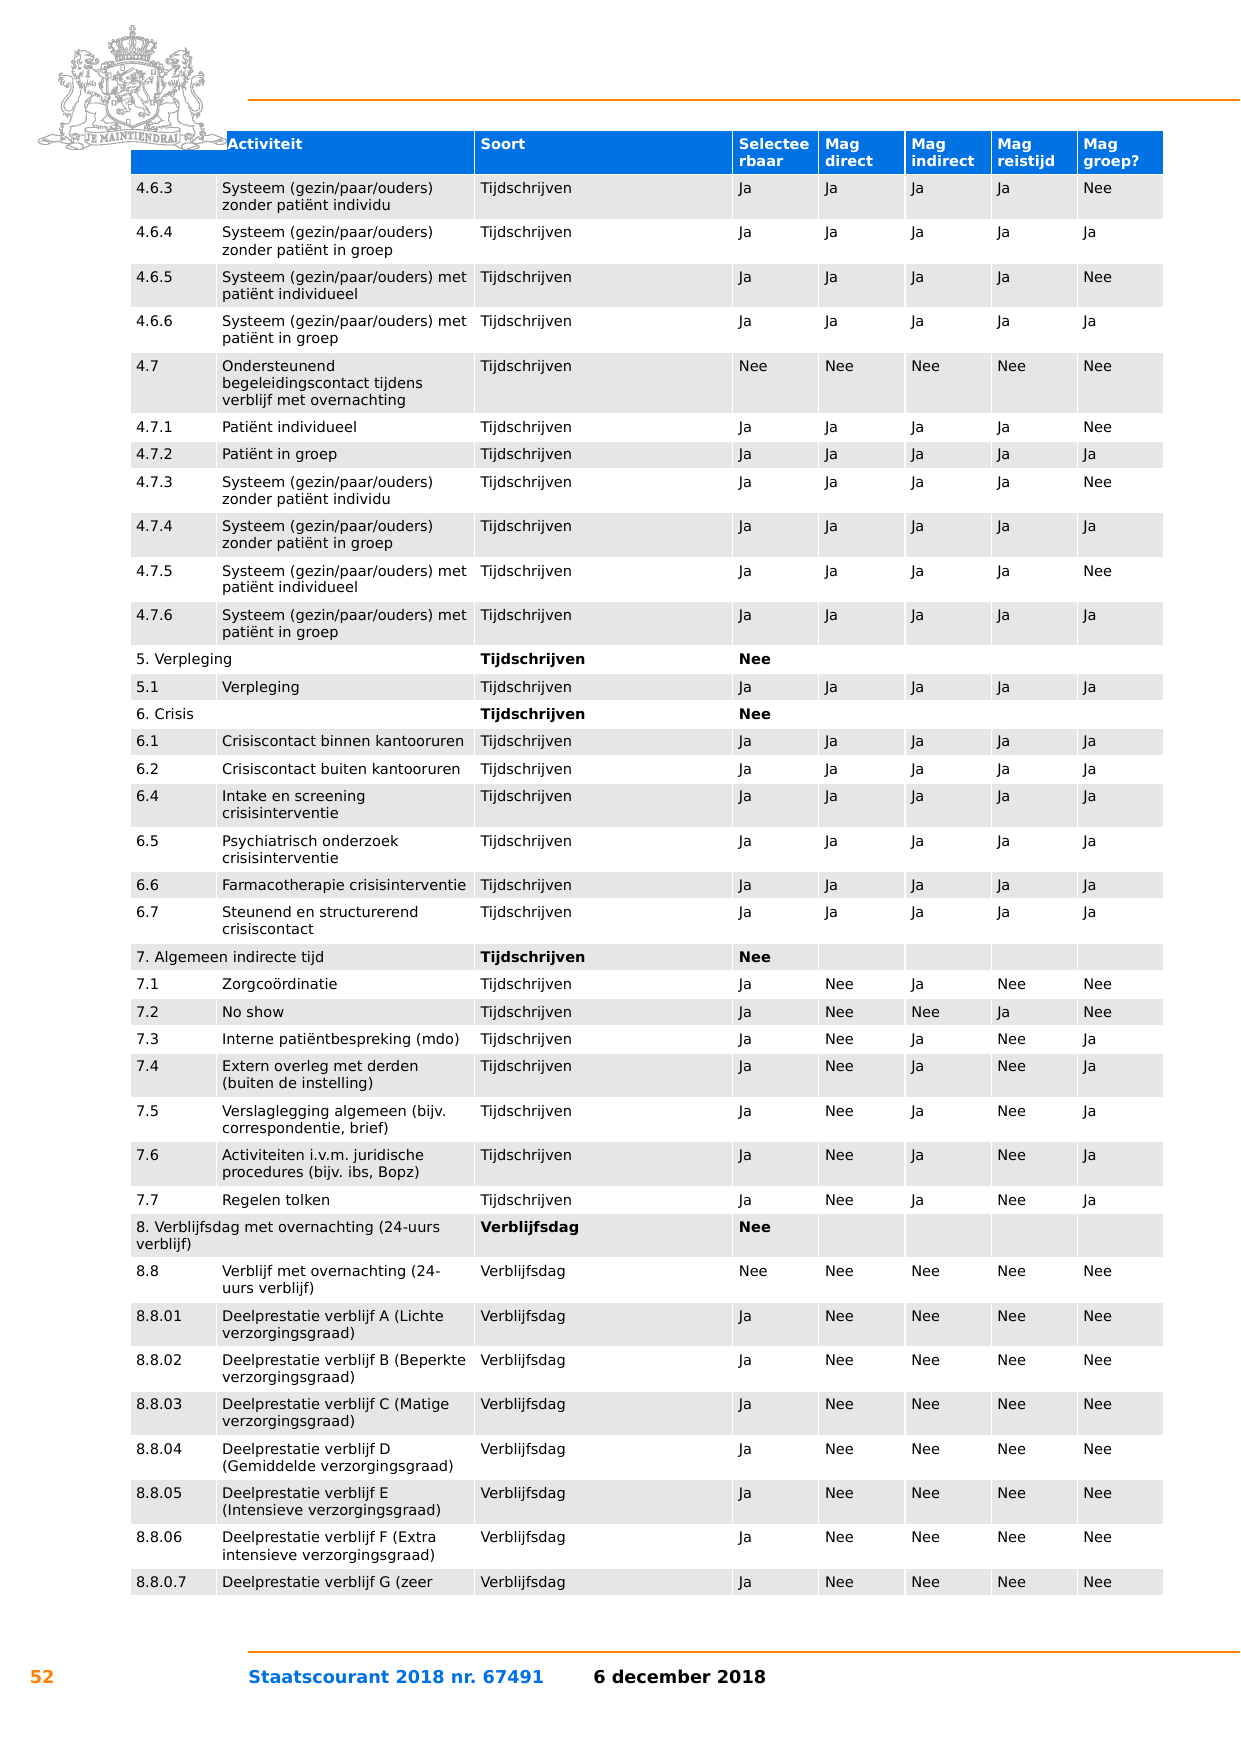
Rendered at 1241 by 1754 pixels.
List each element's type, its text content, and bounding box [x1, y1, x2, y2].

table_cell Ja [733, 1480, 818, 1524]
table_cell 6.6 [131, 872, 216, 898]
table_cell Ja [1078, 828, 1163, 871]
table_cell Systeem (gezin/paar/ouders) met patiënt in groep [217, 602, 474, 645]
table_cell Nee [819, 1187, 904, 1213]
table_cell Tijdschrijven [475, 784, 732, 827]
table_header Activiteit [131, 131, 474, 174]
table_cell Ja [819, 756, 904, 782]
table_cell Deelprestatie verblijf D (Gemiddelde verzorgingsgraad) [217, 1436, 474, 1479]
table_cell Ja [733, 1187, 818, 1213]
table_cell Nee [819, 1026, 904, 1052]
table_cell Verblijfsdag [475, 1214, 732, 1257]
table_cell 4.7.2 [131, 442, 216, 468]
table_cell Nee [1078, 175, 1163, 219]
table_cell 4.7.3 [131, 469, 216, 512]
table_cell Nee [819, 1525, 904, 1568]
table_cell Nee [992, 1436, 1077, 1479]
table_cell Ja [906, 900, 991, 943]
table_cell Ja [992, 558, 1077, 601]
table_cell Ja [733, 729, 818, 755]
table_cell Ja [906, 558, 991, 601]
table_cell Ja [992, 513, 1077, 557]
table_cell Ja [819, 414, 904, 441]
table_cell Psychiatrisch onderzoek crisisinterventie [217, 828, 474, 871]
table_cell Ja [906, 1026, 991, 1052]
table_cell Verblijfsdag [475, 1347, 732, 1391]
table_cell Nee [992, 1098, 1077, 1141]
table_cell Nee [819, 1303, 904, 1346]
table_cell Ja [733, 602, 818, 645]
table_cell Ja [1078, 1187, 1163, 1213]
table_cell 5. Verpleging [131, 646, 474, 673]
table_cell Ja [733, 513, 818, 557]
table_cell Ja [992, 309, 1077, 352]
table_cell Ja [992, 175, 1077, 219]
table_cell Ja [819, 442, 904, 468]
table_cell Tijdschrijven [475, 309, 732, 352]
table_header Selecteerbaar [733, 131, 818, 174]
table_cell Ja [906, 442, 991, 468]
table_cell Ja [906, 469, 991, 512]
table_cell Tijdschrijven [475, 353, 732, 413]
table_cell Ja [992, 729, 1077, 755]
table_cell Ja [819, 828, 904, 871]
table_cell Ja [819, 309, 904, 352]
table_cell Ja [992, 872, 1077, 898]
table_cell Ja [1078, 784, 1163, 827]
table_cell Regelen tolken [217, 1187, 474, 1213]
table_cell Nee [906, 1569, 991, 1595]
table_cell Ja [733, 1392, 818, 1435]
table_cell Ja [733, 872, 818, 898]
table_cell Nee [1078, 999, 1163, 1025]
table_cell Tijdschrijven [475, 999, 732, 1025]
table_cell Nee [819, 1480, 904, 1524]
table_cell Nee [906, 1525, 991, 1568]
table_cell Ja [906, 872, 991, 898]
table_cell 8.8.06 [131, 1525, 216, 1568]
table_cell Ja [819, 900, 904, 943]
table_cell 5.1 [131, 674, 216, 700]
table_cell Ja [906, 264, 991, 307]
table_cell Ja [992, 469, 1077, 512]
table_cell Ja [819, 784, 904, 827]
table_cell Ja [819, 558, 904, 601]
table_header Mag indirect [906, 131, 991, 174]
table_cell Nee [906, 1259, 991, 1302]
table_cell Ja [906, 414, 991, 441]
table_cell Nee [819, 1436, 904, 1479]
table_cell Extern overleg met derden (buiten de instelling) [217, 1054, 474, 1097]
table_cell Nee [1078, 414, 1163, 441]
table_cell [992, 646, 1077, 673]
table_cell Nee [1078, 469, 1163, 512]
table_cell [906, 646, 991, 673]
table_cell [819, 701, 904, 728]
table_cell Systeem (gezin/paar/ouders) zonder patiënt individu [217, 175, 474, 219]
table_cell Ja [906, 971, 991, 998]
table_cell Nee [992, 1480, 1077, 1524]
table_cell Systeem (gezin/paar/ouders) zonder patiënt in groep [217, 513, 474, 557]
table_cell Ja [992, 756, 1077, 782]
table_cell Nee [819, 1098, 904, 1141]
table_cell Ja [819, 513, 904, 557]
table_cell Ja [906, 220, 991, 263]
table_cell Tijdschrijven [475, 674, 732, 700]
table_cell Nee [1078, 264, 1163, 307]
table_cell Nee [1078, 1480, 1163, 1524]
table_cell Tijdschrijven [475, 264, 732, 307]
table_cell Nee [819, 353, 904, 413]
table_cell Ja [906, 309, 991, 352]
table_cell Nee [1078, 558, 1163, 601]
table_cell Ja [1078, 1098, 1163, 1141]
table_cell Ja [733, 414, 818, 441]
table_cell Nee [992, 971, 1077, 998]
table_cell [1078, 944, 1163, 970]
table_cell Ja [733, 756, 818, 782]
table_cell Ja [819, 674, 904, 700]
table_cell Ja [733, 442, 818, 468]
table_cell Ja [906, 1054, 991, 1097]
table_cell Nee [906, 1347, 991, 1391]
table_cell Tijdschrijven [475, 1054, 732, 1097]
table_cell 7.4 [131, 1054, 216, 1097]
table_cell Nee [1078, 1436, 1163, 1479]
table_cell Deelprestatie verblijf B (Beperkte verzorgingsgraad) [217, 1347, 474, 1391]
table_cell Ja [906, 1142, 991, 1186]
table_cell Deelprestatie verblijf F (Extra intensieve verzorgingsgraad) [217, 1525, 474, 1568]
table_cell 4.6.6 [131, 309, 216, 352]
table_cell Verslaglegging algemeen (bijv. correspondentie, brief) [217, 1098, 474, 1141]
table_cell Ja [733, 828, 818, 871]
table_cell Verpleging [217, 674, 474, 700]
table_cell Ja [1078, 513, 1163, 557]
table_cell 7.6 [131, 1142, 216, 1186]
table_cell Nee [819, 1347, 904, 1391]
table_cell Ja [1078, 1026, 1163, 1052]
table_cell [819, 1214, 904, 1257]
table_cell Nee [1078, 1525, 1163, 1568]
table_cell Tijdschrijven [475, 442, 732, 468]
table_cell Ja [906, 175, 991, 219]
table_cell Ja [819, 469, 904, 512]
table_cell Tijdschrijven [475, 469, 732, 512]
table_cell Ja [1078, 220, 1163, 263]
table_cell Nee [906, 1303, 991, 1346]
table_cell Ondersteunend begeleidingscontact tijdens verblijf met overnachting [217, 353, 474, 413]
table_cell Ja [1078, 900, 1163, 943]
table_cell Ja [819, 264, 904, 307]
table_cell Tijdschrijven [475, 756, 732, 782]
table_cell Ja [992, 784, 1077, 827]
table_cell Ja [906, 756, 991, 782]
table_cell 4.7.5 [131, 558, 216, 601]
table_cell Ja [906, 1098, 991, 1141]
table_header Mag reistijd [992, 131, 1077, 174]
table_cell Tijdschrijven [475, 729, 732, 755]
table_cell 4.6.4 [131, 220, 216, 263]
table_cell Ja [733, 1569, 818, 1595]
table_header Soort [475, 131, 732, 174]
table_cell Nee [992, 1259, 1077, 1302]
table_cell 4.7.1 [131, 414, 216, 441]
table_cell Nee [992, 1303, 1077, 1346]
table_cell Tijdschrijven [475, 1026, 732, 1052]
table_cell Tijdschrijven [475, 220, 732, 263]
table_cell Nee [733, 944, 818, 970]
table_cell Ja [733, 1026, 818, 1052]
table_cell Ja [992, 442, 1077, 468]
table_cell Tijdschrijven [475, 944, 732, 970]
table_cell Ja [733, 674, 818, 700]
table_cell Systeem (gezin/paar/ouders) met patiënt individueel [217, 264, 474, 307]
table_cell Ja [906, 674, 991, 700]
table_cell Systeem (gezin/paar/ouders) zonder patiënt in groep [217, 220, 474, 263]
table_cell Ja [1078, 602, 1163, 645]
table_cell Ja [819, 175, 904, 219]
table_cell Nee [819, 971, 904, 998]
table_cell Nee [733, 1259, 818, 1302]
table_cell Verblijfsdag [475, 1303, 732, 1346]
table_cell Nee [819, 1259, 904, 1302]
table_cell Ja [906, 602, 991, 645]
table_cell Deelprestatie verblijf G (zeer [217, 1569, 474, 1595]
table_cell Patiënt in groep [217, 442, 474, 468]
table_cell Deelprestatie verblijf E (Intensieve verzorgingsgraad) [217, 1480, 474, 1524]
table_cell 7.2 [131, 999, 216, 1025]
table_cell Verblijfsdag [475, 1569, 732, 1595]
table_cell 8.8.02 [131, 1347, 216, 1391]
table_cell 4.6.3 [131, 175, 216, 219]
table_cell Tijdschrijven [475, 1142, 732, 1186]
table_cell Deelprestatie verblijf A (Lichte verzorgingsgraad) [217, 1303, 474, 1346]
table_cell Tijdschrijven [475, 701, 732, 728]
table_cell Deelprestatie verblijf C (Matige verzorgingsgraad) [217, 1392, 474, 1435]
table_cell Nee [819, 1392, 904, 1435]
table_cell Ja [992, 602, 1077, 645]
table_cell [1078, 646, 1163, 673]
table_cell Nee [819, 1142, 904, 1186]
table_cell Ja [733, 309, 818, 352]
table_cell Tijdschrijven [475, 513, 732, 557]
table_cell Nee [992, 1525, 1077, 1568]
table_cell 6. Crisis [131, 701, 474, 728]
table_cell Activiteiten i.v.m. juridische procedures (bijv. ibs, Bopz) [217, 1142, 474, 1186]
table_cell Ja [733, 1303, 818, 1346]
table_cell Nee [906, 1436, 991, 1479]
table_cell Ja [733, 900, 818, 943]
table_cell 8.8.04 [131, 1436, 216, 1479]
table_cell Nee [992, 1347, 1077, 1391]
table_cell Zorgcoördinatie [217, 971, 474, 998]
table_cell Systeem (gezin/paar/ouders) met patiënt individueel [217, 558, 474, 601]
table_cell [906, 944, 991, 970]
table_cell Nee [992, 1142, 1077, 1186]
table_cell Nee [1078, 1347, 1163, 1391]
table_cell Tijdschrijven [475, 602, 732, 645]
table_cell 8.8.05 [131, 1480, 216, 1524]
table_cell Ja [906, 513, 991, 557]
table_cell Ja [992, 828, 1077, 871]
table_cell Verblijfsdag [475, 1436, 732, 1479]
table_cell Patiënt individueel [217, 414, 474, 441]
table_cell Nee [819, 999, 904, 1025]
table_cell Ja [992, 414, 1077, 441]
table_cell Verblijfsdag [475, 1392, 732, 1435]
table_cell Tijdschrijven [475, 872, 732, 898]
table_cell Nee [819, 1054, 904, 1097]
table_cell Nee [819, 1569, 904, 1595]
table_cell Nee [1078, 353, 1163, 413]
table_cell Nee [1078, 1392, 1163, 1435]
table_cell 4.7 [131, 353, 216, 413]
table_cell Ja [906, 828, 991, 871]
table_cell Nee [906, 999, 991, 1025]
table_cell 6.7 [131, 900, 216, 943]
table_cell Ja [733, 220, 818, 263]
table_cell Ja [906, 784, 991, 827]
table_cell Ja [733, 1098, 818, 1141]
table_cell [1078, 1214, 1163, 1257]
table_cell Ja [992, 900, 1077, 943]
table_cell [992, 1214, 1077, 1257]
table_cell Ja [733, 999, 818, 1025]
table_cell Crisiscontact buiten kantooruren [217, 756, 474, 782]
table_cell Tijdschrijven [475, 646, 732, 673]
table_cell [906, 701, 991, 728]
table_cell 6.5 [131, 828, 216, 871]
table_cell 4.7.6 [131, 602, 216, 645]
table_cell Nee [1078, 971, 1163, 998]
table_cell Ja [733, 1436, 818, 1479]
table_cell Ja [1078, 1142, 1163, 1186]
table_cell Ja [992, 220, 1077, 263]
table_cell Nee [992, 1187, 1077, 1213]
table_cell Tijdschrijven [475, 971, 732, 998]
table_cell 7.1 [131, 971, 216, 998]
table_cell Verblijfsdag [475, 1259, 732, 1302]
table_cell Ja [819, 729, 904, 755]
table_cell Ja [1078, 872, 1163, 898]
table_cell Nee [733, 646, 818, 673]
table_cell 8.8 [131, 1259, 216, 1302]
table_cell Intake en screening crisisinterventie [217, 784, 474, 827]
table_cell 6.4 [131, 784, 216, 827]
table_cell Nee [733, 1214, 818, 1257]
picture [38, 25, 227, 150]
table_cell Ja [733, 469, 818, 512]
table_cell Nee [1078, 1259, 1163, 1302]
table_cell Ja [733, 971, 818, 998]
table_cell Ja [1078, 756, 1163, 782]
table_cell Ja [1078, 674, 1163, 700]
table_cell Tijdschrijven [475, 1098, 732, 1141]
table_cell 7.7 [131, 1187, 216, 1213]
table_cell Ja [1078, 729, 1163, 755]
table_cell [906, 1214, 991, 1257]
table_cell Systeem (gezin/paar/ouders) zonder patiënt individu [217, 469, 474, 512]
table_cell Ja [906, 1187, 991, 1213]
table_cell [819, 646, 904, 673]
table_cell 4.7.4 [131, 513, 216, 557]
table_cell Verblijf met overnachting (24-uurs verblijf) [217, 1259, 474, 1302]
table_header Mag groep? [1078, 131, 1163, 174]
table_cell Ja [733, 264, 818, 307]
table_cell Systeem (gezin/paar/ouders) met patiënt in groep [217, 309, 474, 352]
table_cell 6.1 [131, 729, 216, 755]
table_cell Tijdschrijven [475, 828, 732, 871]
table_cell Nee [906, 1480, 991, 1524]
table_cell Ja [992, 264, 1077, 307]
table_cell Ja [819, 872, 904, 898]
table_cell 8.8.01 [131, 1303, 216, 1346]
table_cell Ja [733, 1525, 818, 1568]
table_cell Verblijfsdag [475, 1480, 732, 1524]
table_cell Ja [819, 220, 904, 263]
table_cell Farmacotherapie crisisinterventie [217, 872, 474, 898]
table_cell Ja [733, 1142, 818, 1186]
table_cell Ja [733, 558, 818, 601]
table_cell Tijdschrijven [475, 558, 732, 601]
table_cell Tijdschrijven [475, 414, 732, 441]
table_cell 8.8.03 [131, 1392, 216, 1435]
table_cell Nee [1078, 1303, 1163, 1346]
table_cell 8. Verblijfsdag met overnachting (24-uurs verblijf) [131, 1214, 474, 1257]
table_cell Nee [992, 1054, 1077, 1097]
table_cell [992, 944, 1077, 970]
table_cell 8.8.0.7 [131, 1569, 216, 1595]
table_cell 6.2 [131, 756, 216, 782]
table_cell Nee [733, 701, 818, 728]
table_cell Ja [733, 175, 818, 219]
table_cell 7.3 [131, 1026, 216, 1052]
table_cell Nee [733, 353, 818, 413]
table_cell No show [217, 999, 474, 1025]
table_cell Nee [992, 353, 1077, 413]
table_cell Ja [733, 1054, 818, 1097]
table_cell Nee [992, 1392, 1077, 1435]
table_cell Steunend en structurerend crisiscontact [217, 900, 474, 943]
table_cell Verblijfsdag [475, 1525, 732, 1568]
table_cell Ja [992, 999, 1077, 1025]
table_cell Nee [992, 1026, 1077, 1052]
table_cell [819, 944, 904, 970]
table_cell 7.5 [131, 1098, 216, 1141]
table_cell Tijdschrijven [475, 1187, 732, 1213]
table_cell 4.6.5 [131, 264, 216, 307]
table_cell Ja [733, 784, 818, 827]
table_cell Ja [1078, 309, 1163, 352]
table_cell Interne patiëntbespreking (mdo) [217, 1026, 474, 1052]
table_cell Ja [819, 602, 904, 645]
table_cell Nee [1078, 1569, 1163, 1595]
table_cell Ja [733, 1347, 818, 1391]
table_cell [1078, 701, 1163, 728]
table_cell Nee [906, 353, 991, 413]
table_cell Ja [1078, 1054, 1163, 1097]
table_cell 7. Algemeen indirecte tijd [131, 944, 474, 970]
table_cell [992, 701, 1077, 728]
table_cell Nee [992, 1569, 1077, 1595]
table_cell Nee [906, 1392, 991, 1435]
table_cell Ja [992, 674, 1077, 700]
table_cell Ja [1078, 442, 1163, 468]
table_cell Ja [906, 729, 991, 755]
table_cell Tijdschrijven [475, 900, 732, 943]
table_header Mag direct [819, 131, 904, 174]
table_cell Crisiscontact binnen kantooruren [217, 729, 474, 755]
table_cell Tijdschrijven [475, 175, 732, 219]
